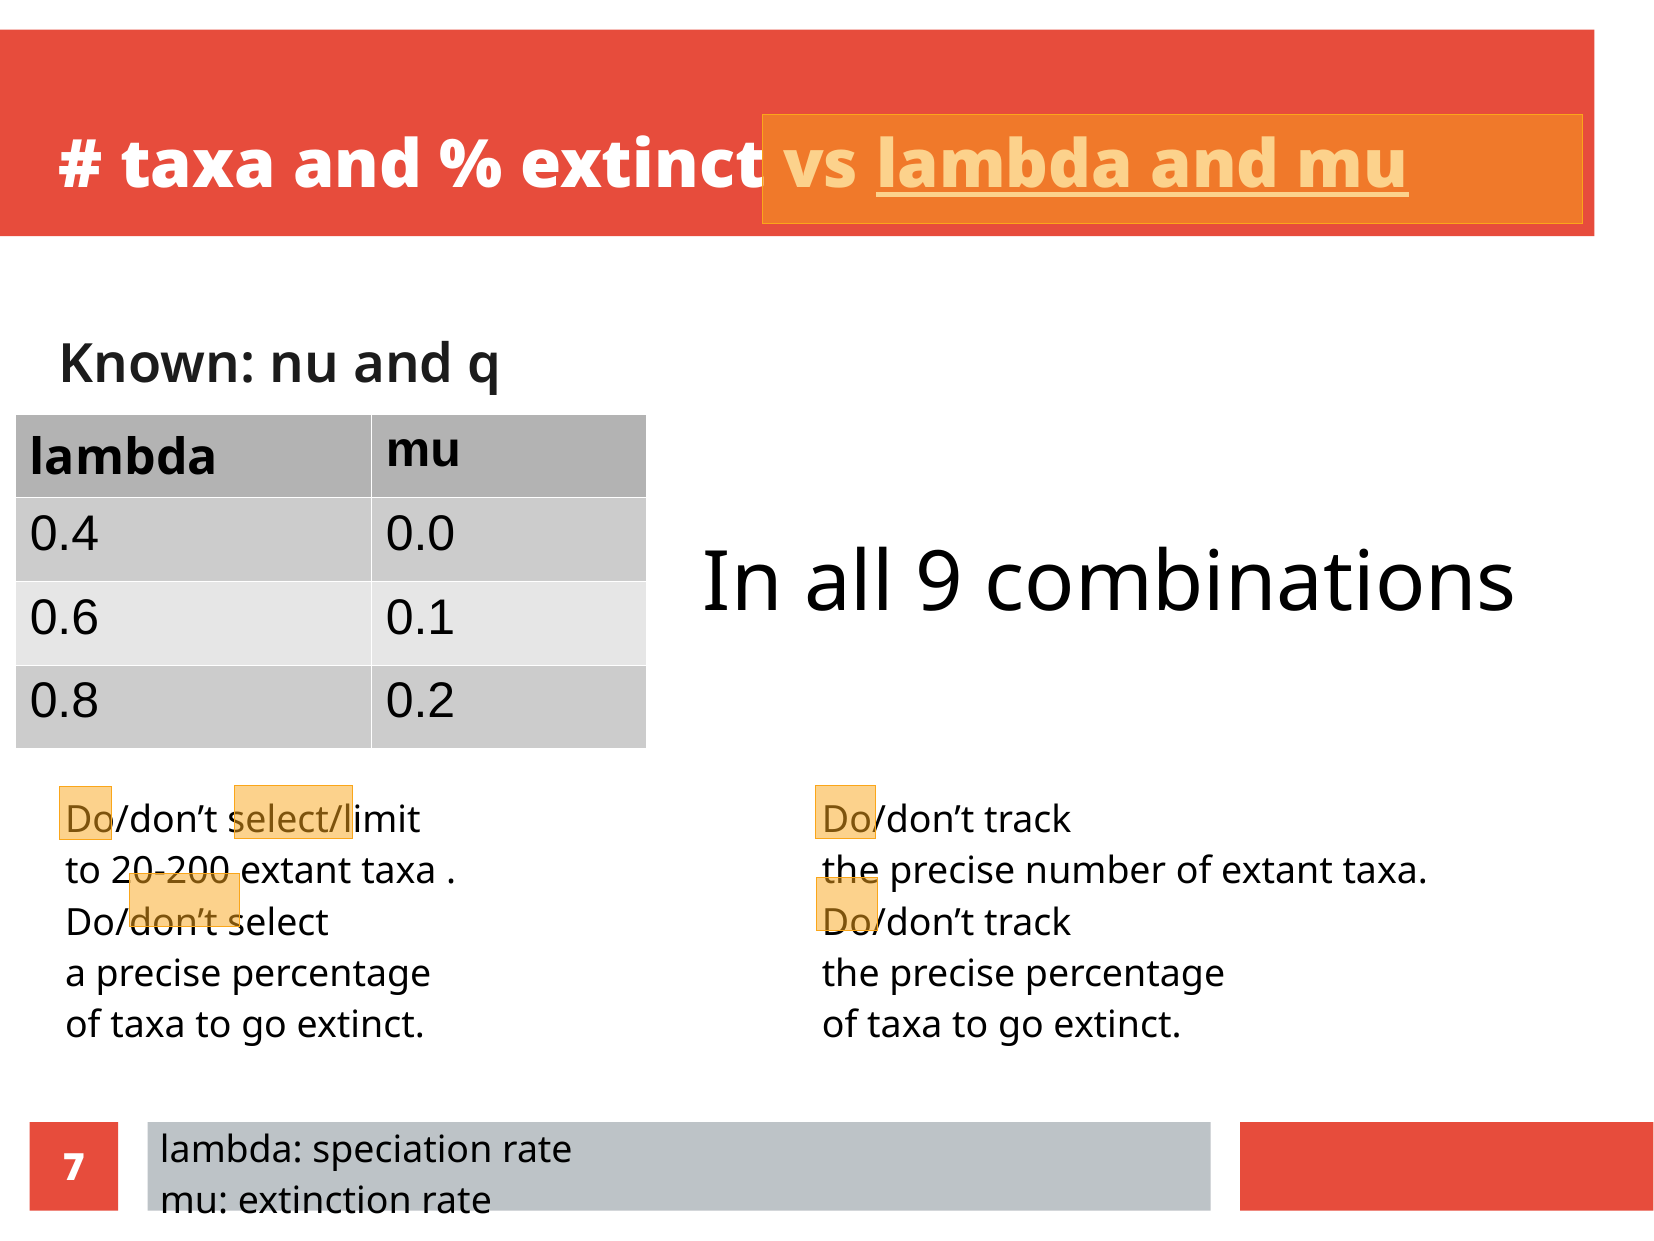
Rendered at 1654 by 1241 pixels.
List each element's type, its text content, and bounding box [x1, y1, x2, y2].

table_header mu [372, 415, 646, 497]
text_box [234, 785, 353, 839]
text_box [59, 786, 112, 840]
table_cell 0.6 [16, 582, 371, 665]
table_cell 0.1 [372, 582, 646, 665]
table_cell 0.2 [372, 666, 646, 748]
list Known: nu and q [59, 324, 1565, 1093]
table_cell 0.0 [372, 498, 646, 581]
text_box Do/don’t track the precise number of extant taxa. Do/don’t track the precise percentage of taxa to go extinct. [807, 785, 1517, 1093]
text_box Do/don’t select/limit to 20-200 extant taxa . Do/don’t select a precise percentage of taxa to go extinct. [50, 785, 807, 1093]
text_box [762, 114, 1583, 224]
text_box lambda: speciation rate mu: extinction rate [145, 1115, 1177, 1218]
text_box [129, 873, 240, 927]
title # taxa and % extinct vs lambda and mu [59, 59, 1595, 207]
text_box [815, 785, 876, 839]
text_box [816, 877, 878, 931]
text_box In all 9 combinations [688, 514, 1635, 627]
table_cell 0.4 [16, 498, 371, 581]
table_cell 0.8 [16, 666, 371, 748]
table_header lambda [16, 415, 371, 497]
